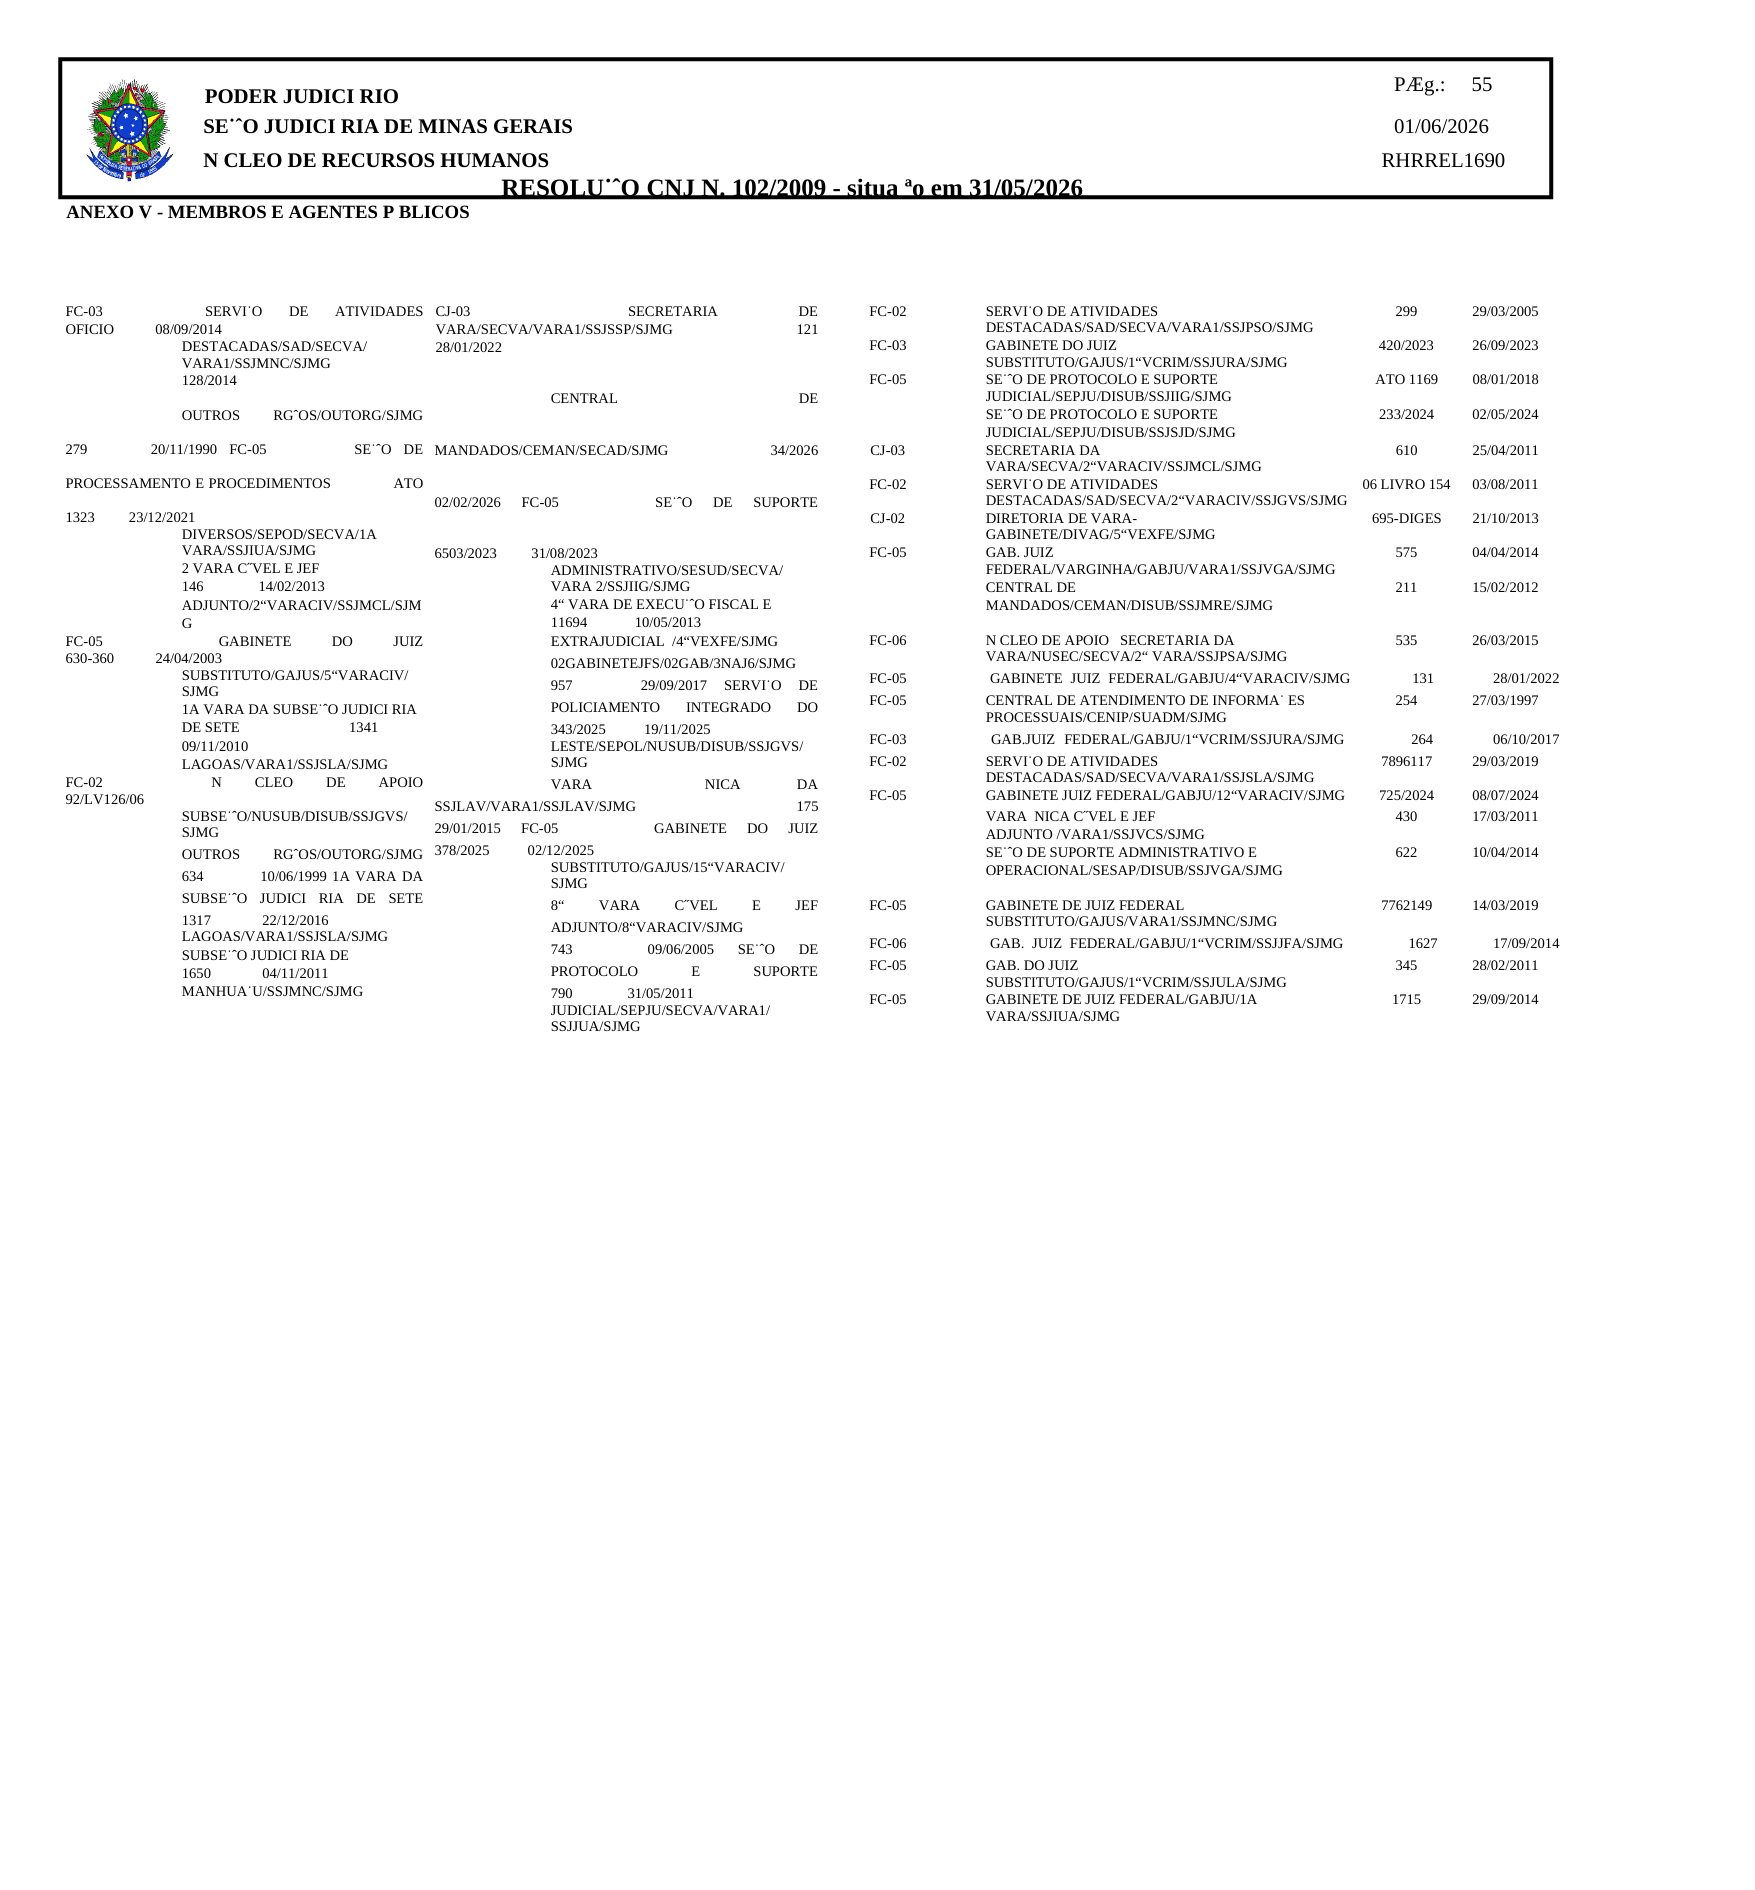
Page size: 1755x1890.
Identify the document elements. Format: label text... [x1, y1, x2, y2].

text ADMINISTRATIVO/SESUD/SECVA/VARA 2/SSJIIG/SJMG [551, 562, 818, 594]
text CENTRAL DE MANDADOS/CEMAN/SECAD/SJMG 34/2026 02/02/2026 FC-05 SE˙ˆO DE SUPORTE 6503/2023 31/08/2023 [434, 355, 818, 562]
text FC-03 SERVI˙O DE ATIVIDADES OFICIO 08/09/2014 [65, 302, 418, 337]
text SE˙ˆO DE PROTOCOLO E SUPORTE 233/2024 02/05/2024 JUDICIAL/SEPJU/DISUB/SSJSJD/SJMG [986, 404, 1559, 440]
text CJ-03 SECRETARIA DA 610 25/04/2011 [870, 441, 1559, 458]
text VARA/SECVA/2“VARACIV/SSJMCL/SJMG [986, 458, 1559, 474]
text VARA NICA C˝VEL E JEF 430 17/03/2011 ADJUNTO /VARA1/SSJVCS/SJMG [986, 807, 1559, 842]
text VARA/SSJIUA/SJMG [986, 1008, 1559, 1024]
text LAGOAS/VARA1/SSJSLA/SJMG [182, 929, 418, 945]
picture [54, 53, 1557, 202]
text DIVERSOS/SEPOD/SECVA/1A VARA/SSJIUA/SJMG [182, 526, 418, 558]
text DESTACADAS/SAD/SECVA/VARA1/SSJSLA/SJMG [986, 770, 1559, 786]
text FC-03 GABINETE DO JUIZ 420/2023 26/09/2023 [869, 336, 1559, 354]
text JUDICIAL/SEPJU/DISUB/SSJIIG/SJMG [986, 388, 1559, 404]
text PROCESSUAIS/CENIP/SUADM/SJMG [986, 709, 1559, 725]
text FC-02 SERVI˙O DE ATIVIDADES 06 LIVRO 154 03/08/2011 [869, 474, 1559, 492]
text DESTACADAS/SAD/SECVA/VARA1/SSJPSO/SJMG [986, 320, 1559, 336]
text FC-02 N CLEO DE APOIO 92/LV126/06 [65, 773, 418, 808]
text 1A VARA DA SUBSE˙ˆO JUDICI RIA DE SETE 1341 09/11/2010 LAGOAS/VARA1/SSJSLA/SJMG [182, 699, 418, 772]
text FEDERAL/VARGINHA/GABJU/VARA1/SSJVGA/SJMG [986, 561, 1559, 577]
text FC-05 GABINETE JUIZ FEDERAL/GABJU/4“VARACIV/SJMG 131 28/01/2022 FC-05 CENTRAL DE ATENDIMENTO DE INFORMA˙ ES 254 27/03/1997 [869, 664, 1559, 709]
text DESTACADAS/SAD/SECVA/2“VARACIV/SSJGVS/SJMG [986, 492, 1559, 508]
text SUBSTITUTO/GAJUS/1“VCRIM/SSJURA/SJMG [986, 354, 1559, 370]
text VARA/NUSEC/SECVA/2“ VARA/SSJPSA/SJMG [986, 648, 1559, 664]
text CJ-03 SECRETARIA DE VARA/SECVA/VARA1/SSJSSP/SJMG 121 28/01/2022 [435, 302, 818, 355]
text FC-05 GABINETE DO JUIZ 630-360 24/04/2003 [65, 632, 418, 667]
text SE˙ˆO DE SUPORTE ADMINISTRATIVO E 622 10/04/2014 OPERACIONAL/SESAP/DISUB/SSJVGA/SJMG [986, 843, 1559, 878]
text 4“ VARA DE EXECU˙ˆO FISCAL E 11694 10/05/2013 EXTRAJUDICIAL /4“VEXFE/SJMG [551, 594, 818, 649]
text CJ-02 DIRETORIA DE VARA- 695-DIGES 21/10/2013 [870, 509, 1559, 526]
text SUBSTITUTO/GAJUS/5“VARACIV/SJMG [182, 667, 418, 699]
text VARA NICA DA SSJLAV/VARA1/SSJLAV/SJMG 175 29/01/2015 FC-05 GABINETE DO JUIZ 378/2025 02/12/2025 [434, 771, 818, 859]
text FC-06 GAB. JUIZ FEDERAL/GABJU/1“VCRIM/SSJJFA/SJMG 1627 17/09/2014 FC-05 GAB. DO JUIZ 345 28/02/2011 [869, 930, 1559, 974]
text FC-05 SE˙ˆO DE PROTOCOLO E SUPORTE ATO 1169 08/01/2018 [869, 370, 1559, 388]
text 2 VARA C˝VEL E JEF 146 14/02/2013 ADJUNTO/2“VARACIV/SSJMCL/SJMG [182, 558, 418, 631]
text FC-02 SERVI˙O DE ATIVIDADES 299 29/03/2005 [869, 302, 1559, 320]
text OUTROS RGˆOS/OUTORG/SJMG 279 20/11/1990 FC-05 SE˙ˆO DE PROCESSAMENTO E PROCEDIMENTOS ATO 1323 23/12/2021 [65, 389, 418, 526]
text SUBSTITUTO/GAJUS/1“VCRIM/SSJULA/SJMG [986, 974, 1559, 990]
text SUBSTITUTO/GAJUS/VARA1/SSJMNC/SJMG [986, 913, 1559, 930]
text LESTE/SEPOL/NUSUB/DISUB/SSJGVS/SJMG [551, 738, 818, 771]
text SUBSE˙ˆO/NUSUB/DISUB/SSJGVS/SJMG [182, 808, 418, 840]
text FC-05 GABINETE JUIZ FEDERAL/GABJU/12“VARACIV/SJMG 725/2024 08/07/2024 [869, 786, 1559, 804]
text FC-05 GAB. JUIZ 575 04/04/2014 [869, 543, 1559, 561]
text GABINETE/DIVAG/5“VEXFE/SJMG [986, 527, 1559, 543]
text FC-03 GAB.JUIZ FEDERAL/GABJU/1“VCRIM/SSJURA/SJMG 264 06/10/2017 FC-02 SERVI˙O DE ATIVIDADES 7896117 29/03/2019 [869, 725, 1559, 769]
text SUBSTITUTO/GAJUS/15“VARACIV/SJMG [551, 859, 818, 891]
text CENTRAL DE 211 15/02/2012 MANDADOS/CEMAN/DISUB/SSJMRE/SJMG [986, 577, 1559, 613]
text FC-06 N CLEO DE APOIO SECRETARIA DA 535 26/03/2015 [869, 630, 1559, 648]
text SUBSE˙ˆO JUDICI RIA DE 1650 04/11/2011 MANHUA˙U/SSJMNC/SJMG [182, 945, 418, 1000]
text FC-05 GABINETE DE JUIZ FEDERAL/GABJU/1A 1715 29/09/2014 [869, 990, 1559, 1008]
text 02GABINETEJFS/02GAB/3NAJ6/SJMG 957 29/09/2017 SERVI˙O DE POLICIAMENTO INTEGRADO DO 343/2025 19/11/2025 [551, 649, 818, 737]
text JUDICIAL/SEPJU/SECVA/VARA1/SSJJUA/SJMG [551, 1002, 818, 1034]
text 8“ VARA C˝VEL E JEF ADJUNTO/8“VARACIV/SJMG 743 09/06/2005 SE˙ˆO DE PROTOCOLO E SUPORTE 790 31/05/2011 [551, 891, 818, 1001]
text FC-05 GABINETE DE JUIZ FEDERAL 7762149 14/03/2019 [869, 896, 1559, 913]
text OUTROS RGˆOS/OUTORG/SJMG 634 10/06/1999 1A VARA DA SUBSE˙ˆO JUDICI RIA DE SETE 1317 22/12/2016 [182, 840, 418, 928]
text DESTACADAS/SAD/SECVA/VARA1/SSJMNC/SJMG 128/2014 [182, 337, 418, 389]
